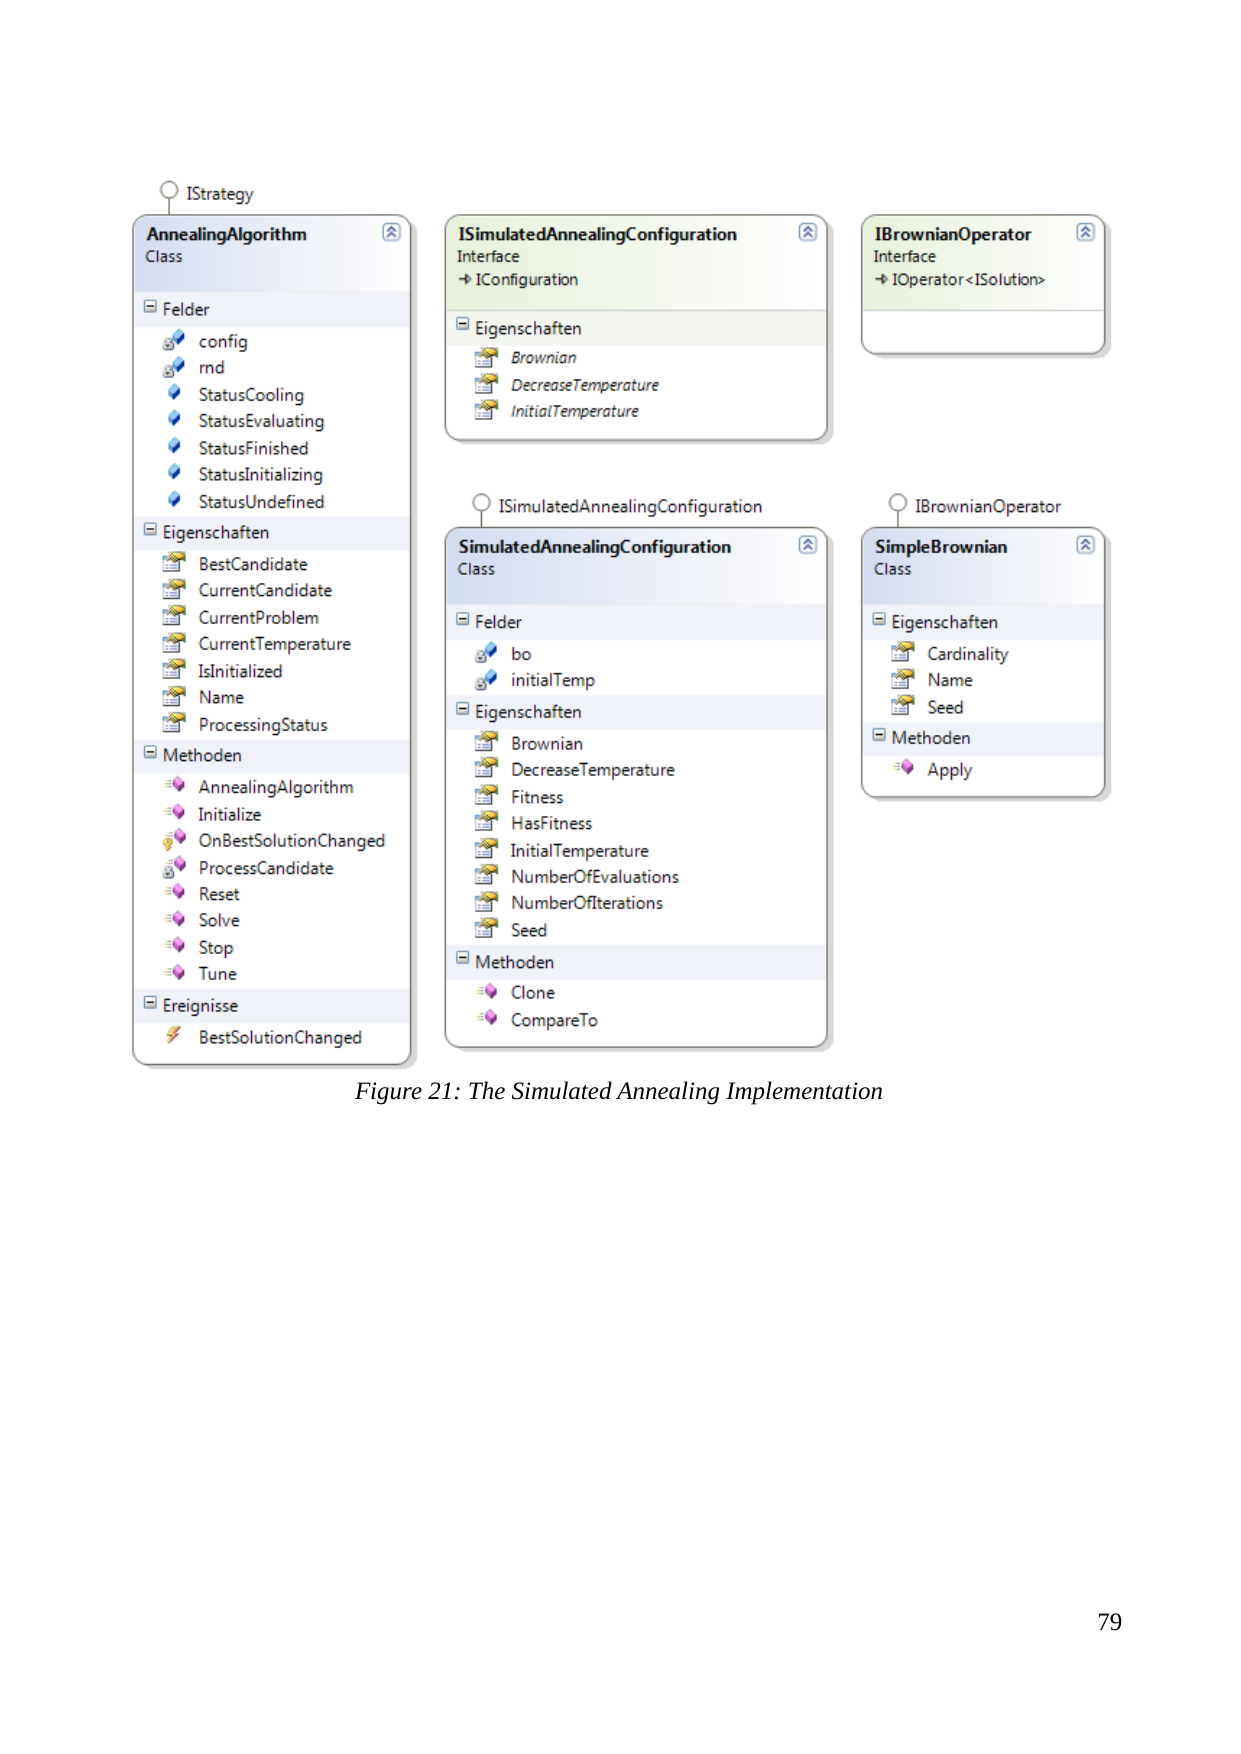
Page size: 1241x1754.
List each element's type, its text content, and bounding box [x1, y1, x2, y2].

picture [118, 172, 1123, 1077]
text Figure 21: The Simulated Annealing Implementation [118, 1077, 1122, 1105]
